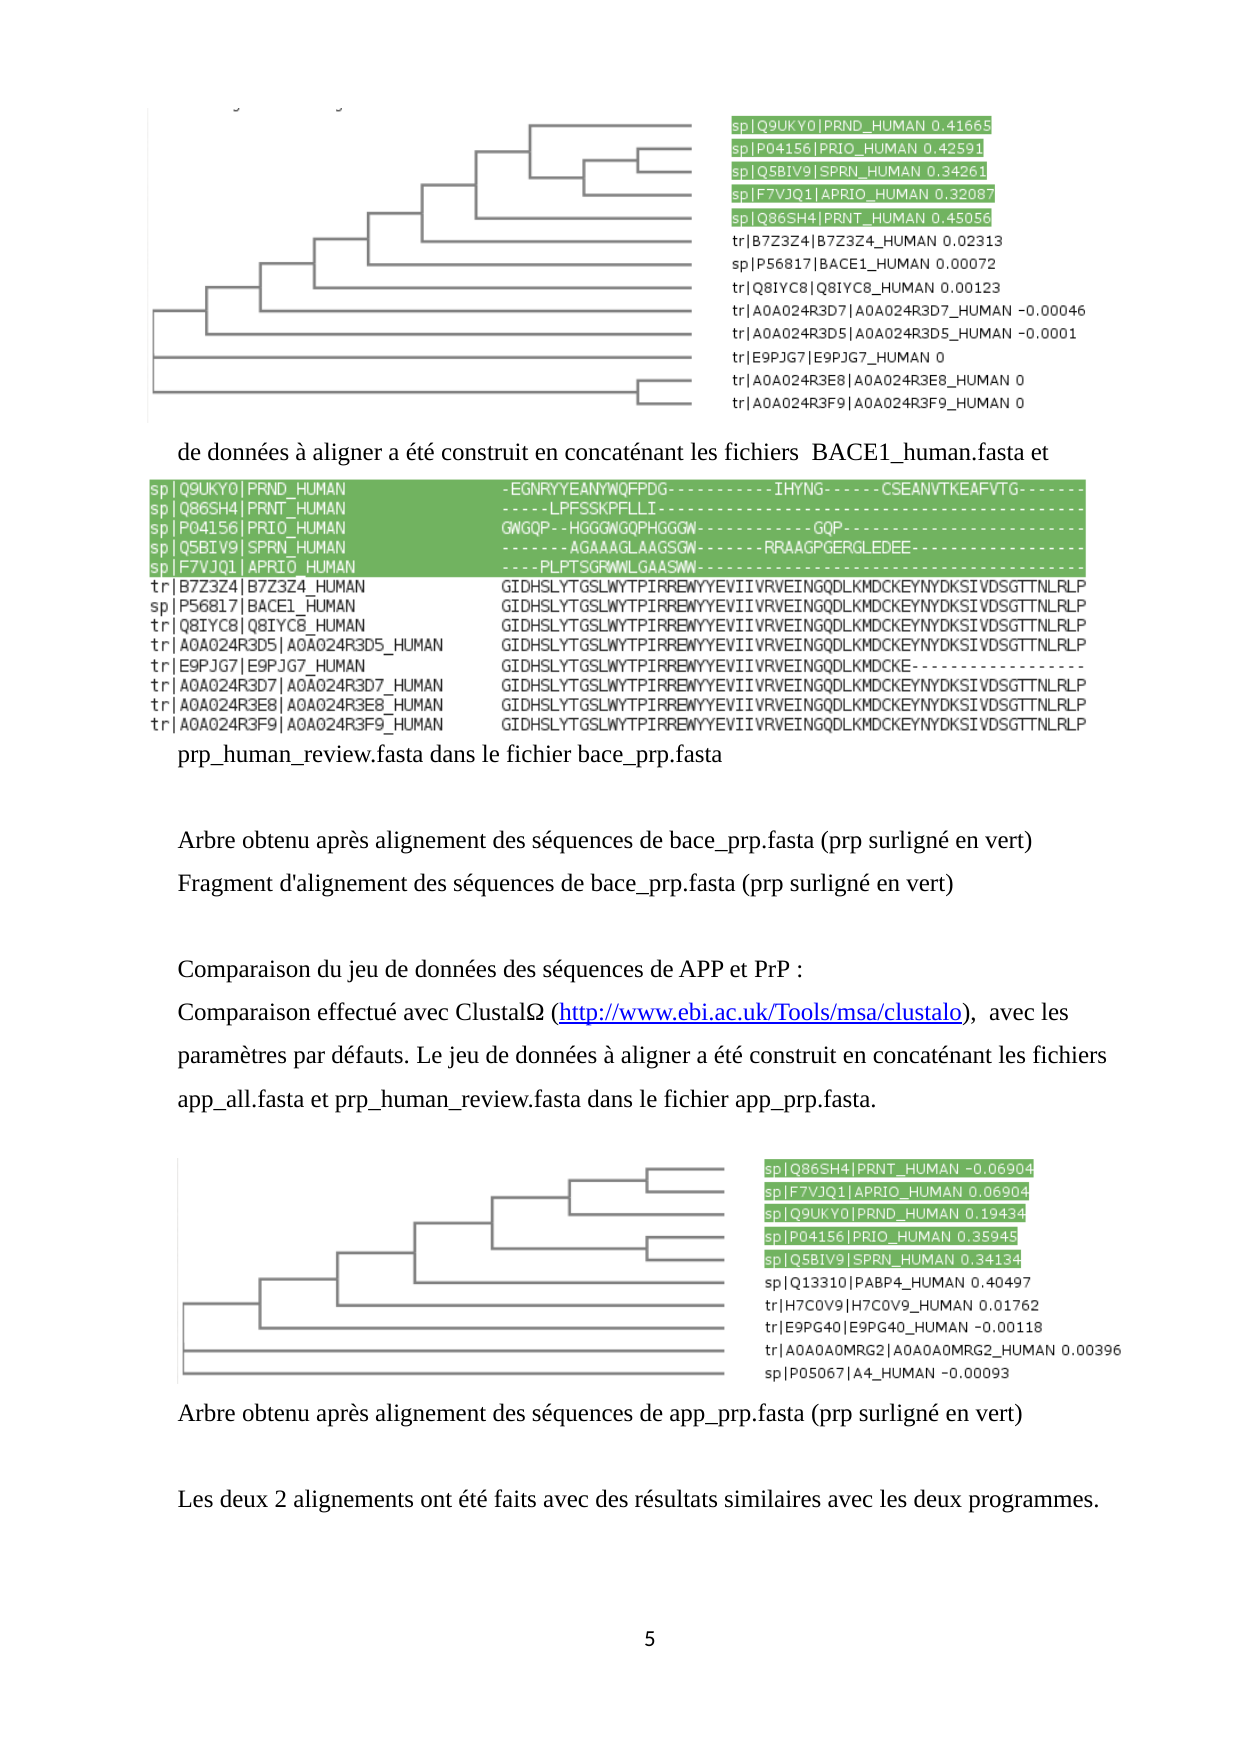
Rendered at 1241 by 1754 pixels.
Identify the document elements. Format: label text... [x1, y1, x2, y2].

picture [147, 108, 1093, 423]
picture [147, 477, 1093, 739]
text Arbre obtenu après alignement des séquences de app_prp.fasta (prp surligné en vert) [177, 1384, 1122, 1427]
picture [177, 1158, 1123, 1384]
text Comparaison du jeu de données des séquences de APP et PrP : [177, 954, 1122, 983]
text Fragment d'alignement des séquences de bace_prp.fasta (prp surligné en vert) [177, 868, 1122, 897]
text Arbre obtenu après alignement des séquences de bace_prp.fasta (prp surligné en vert) [177, 825, 1122, 854]
text Comparaison effectué avec ClustalΩ (http://www.ebi.ac.uk/Tools/msa/clustalo), avec les paramètres par défauts. Le jeu de données à aligner a été construit en concaténant les fichiers app_all.fasta et prp_human_review.fasta dans le fichier app_prp.fasta. [177, 997, 1122, 1112]
text de données à aligner a été construit en concaténant les fichiers BACE1_human.fasta et prp_human_review.fasta dans le fichier bace_prp.fasta [177, 118, 1122, 767]
text Les deux 2 alignements ont été faits avec des résultats similaires avec les deux programmes. [177, 1484, 1122, 1513]
